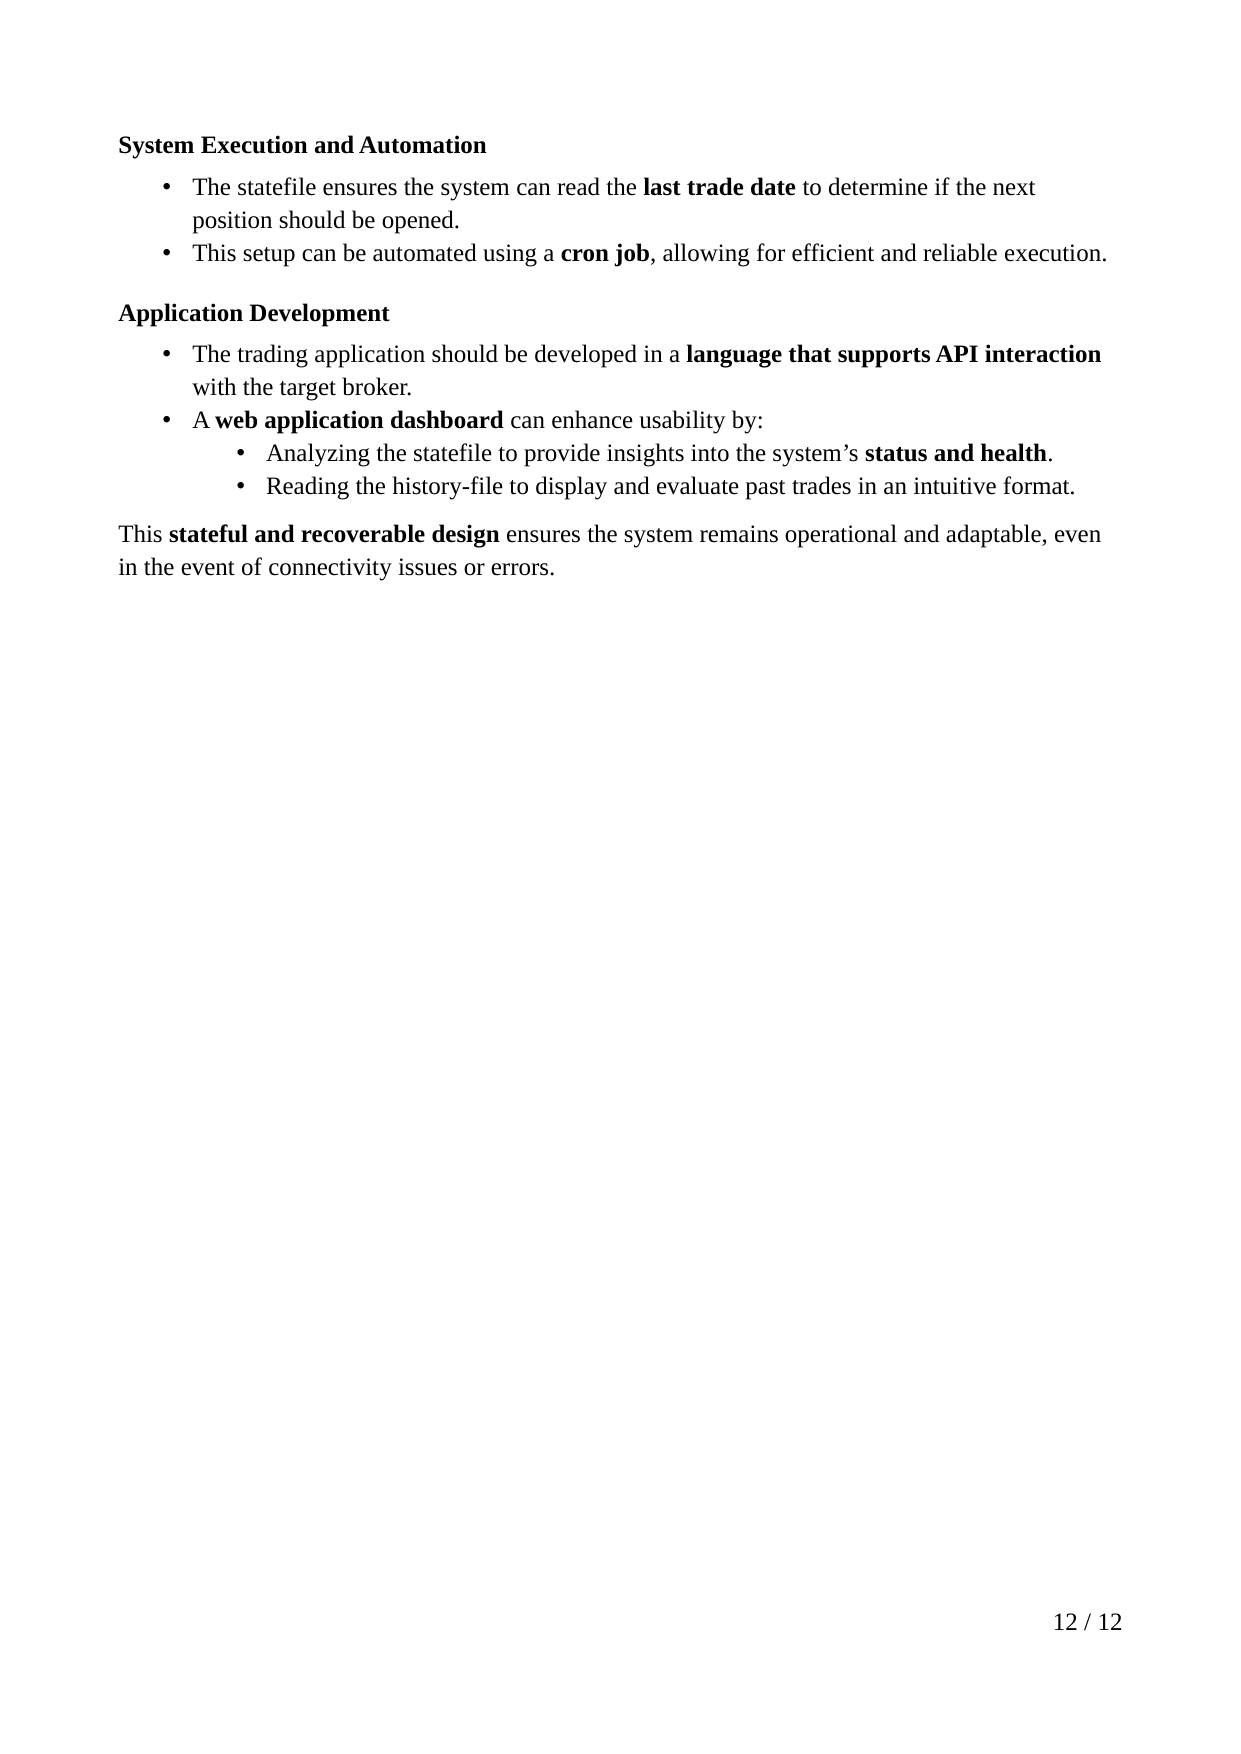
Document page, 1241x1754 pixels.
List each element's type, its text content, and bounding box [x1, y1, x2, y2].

list A web application dashboard can enhance usability by: [162, 405, 1122, 434]
list Reading the history-file to display and evaluate past trades in an intuitive format. [236, 471, 1122, 500]
list This setup can be automated using a cron job, allowing for efficient and reliable execution. [162, 238, 1122, 267]
subtitle System Execution and Automation [118, 131, 1122, 159]
subtitle Application Development [118, 298, 1122, 327]
text This stateful and recoverable design ensures the system remains operational and adaptable, even in the event of connectivity issues or errors. [118, 519, 1122, 581]
list Analyzing the statefile to provide insights into the system’s status and health. [236, 438, 1122, 467]
list The statefile ensures the system can read the last trade date to determine if the next position should be opened. [162, 172, 1122, 234]
list The trading application should be developed in a language that supports API interaction with the target broker. [162, 339, 1122, 401]
